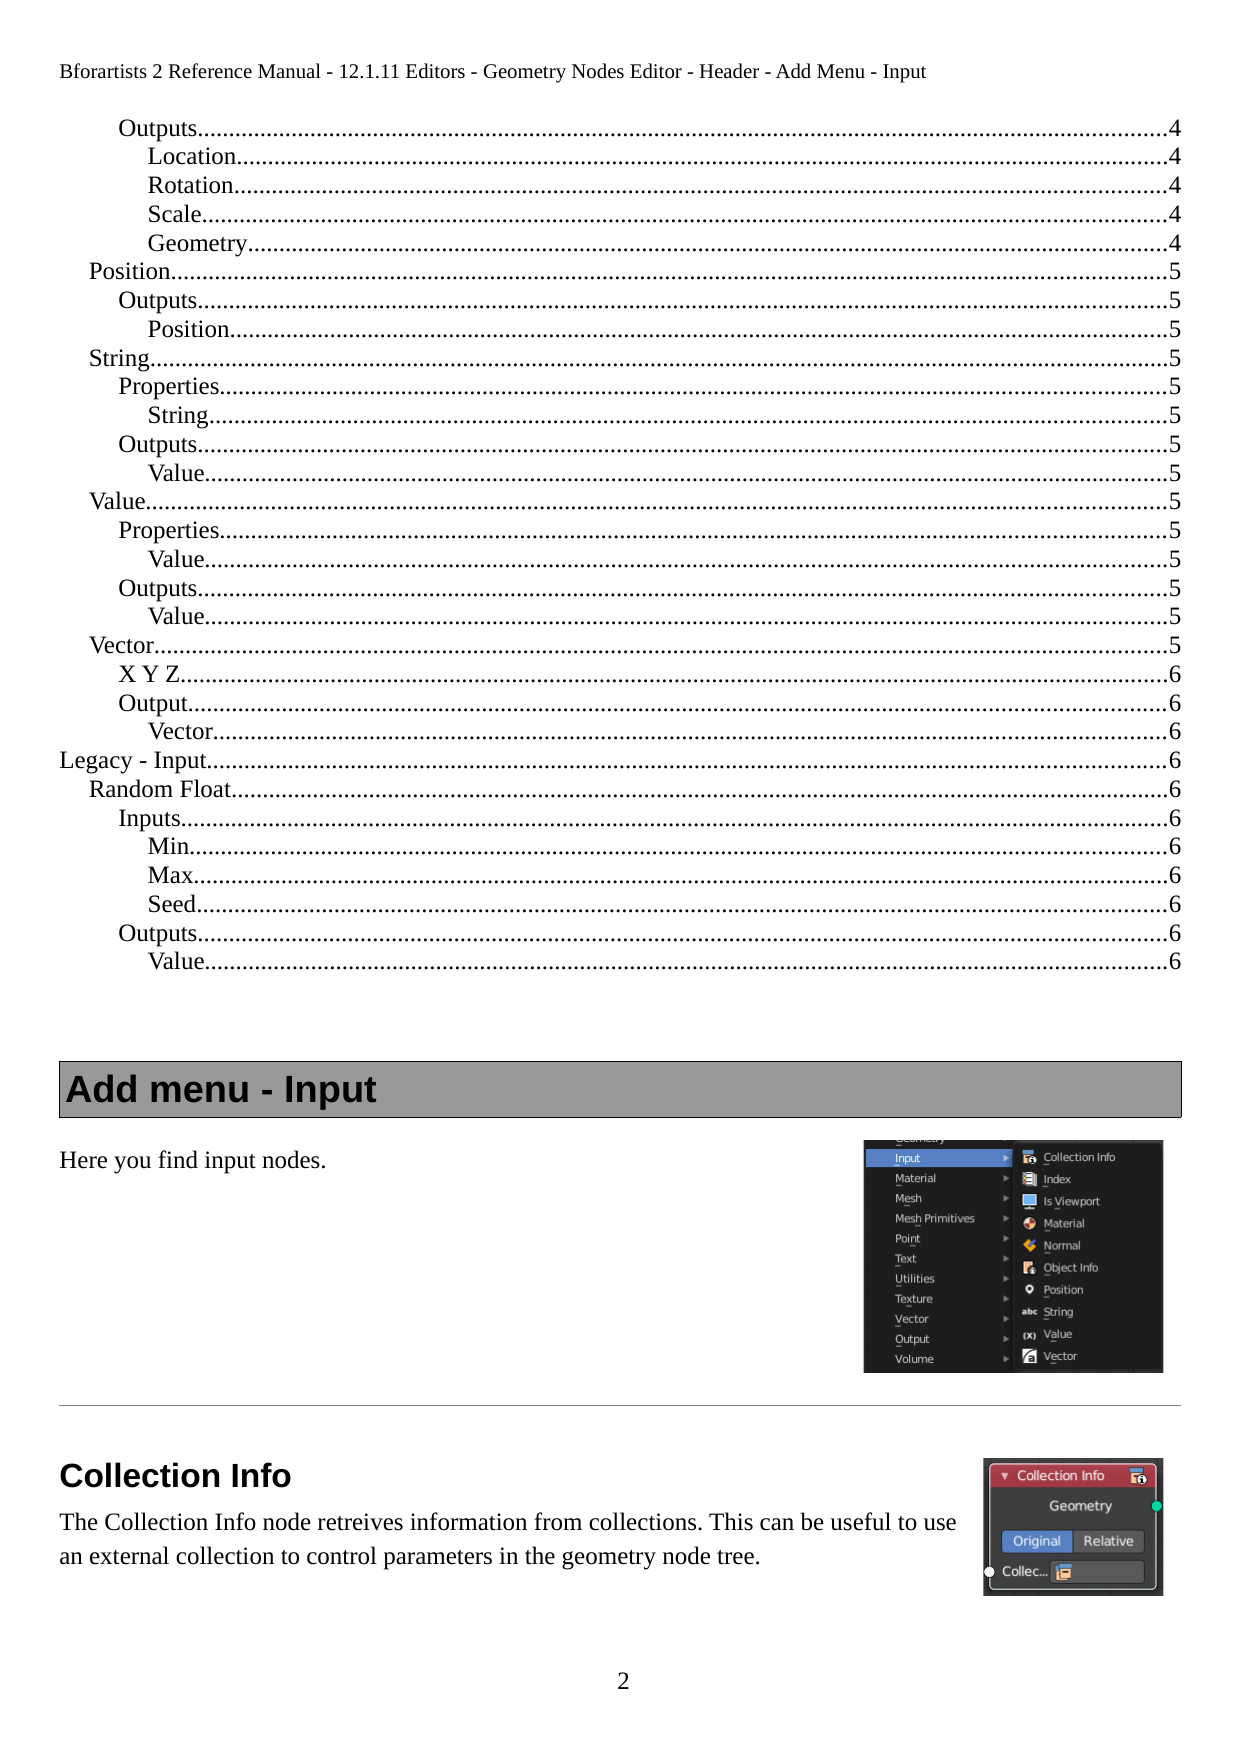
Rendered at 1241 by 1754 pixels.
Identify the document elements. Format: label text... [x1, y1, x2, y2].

text Outputs 5 [118, 573, 1181, 601]
text Value 5 [88, 486, 1181, 515]
picture [863, 1140, 1164, 1373]
text Scale 4 [147, 199, 1181, 228]
text Max 6 [147, 860, 1181, 889]
text String 5 [88, 343, 1181, 371]
text Inputs 6 [118, 803, 1181, 831]
text Vector 6 [147, 716, 1181, 745]
text Vector 5 [88, 630, 1181, 659]
text Position 5 [147, 314, 1181, 343]
picture [983, 1458, 1164, 1596]
text Location 4 [147, 141, 1181, 170]
text Legacy - Input 6 [59, 745, 1181, 774]
text Outputs 5 [118, 429, 1181, 458]
subtitle Collection Info [59, 1456, 1181, 1494]
text Value 6 [147, 946, 1181, 975]
text Outputs 4 [118, 113, 1181, 141]
text Value 5 [147, 601, 1181, 630]
text String 5 [147, 400, 1181, 429]
text Geometry 4 [147, 228, 1181, 256]
text X Y Z 6 [118, 659, 1181, 688]
text Position 5 [88, 256, 1181, 285]
text Output 6 [118, 688, 1181, 716]
text Min 6 [147, 831, 1181, 860]
text Properties 5 [118, 371, 1181, 400]
text Seed 6 [147, 889, 1181, 918]
text The Collection Info node retreives information from collections. This can be useful to use an external collection to control parameters in the geometry node tree. [59, 1507, 983, 1570]
text Value 5 [147, 544, 1181, 573]
text Outputs 5 [118, 285, 1181, 314]
text Rotation 4 [147, 170, 1181, 199]
text Random Float 6 [88, 774, 1181, 803]
table_header Add menu - Input [60, 1062, 1181, 1117]
text Value 5 [147, 458, 1181, 486]
text Properties 5 [118, 515, 1181, 544]
text Here you find input nodes. [59, 1145, 863, 1174]
text Outputs 6 [118, 918, 1181, 946]
